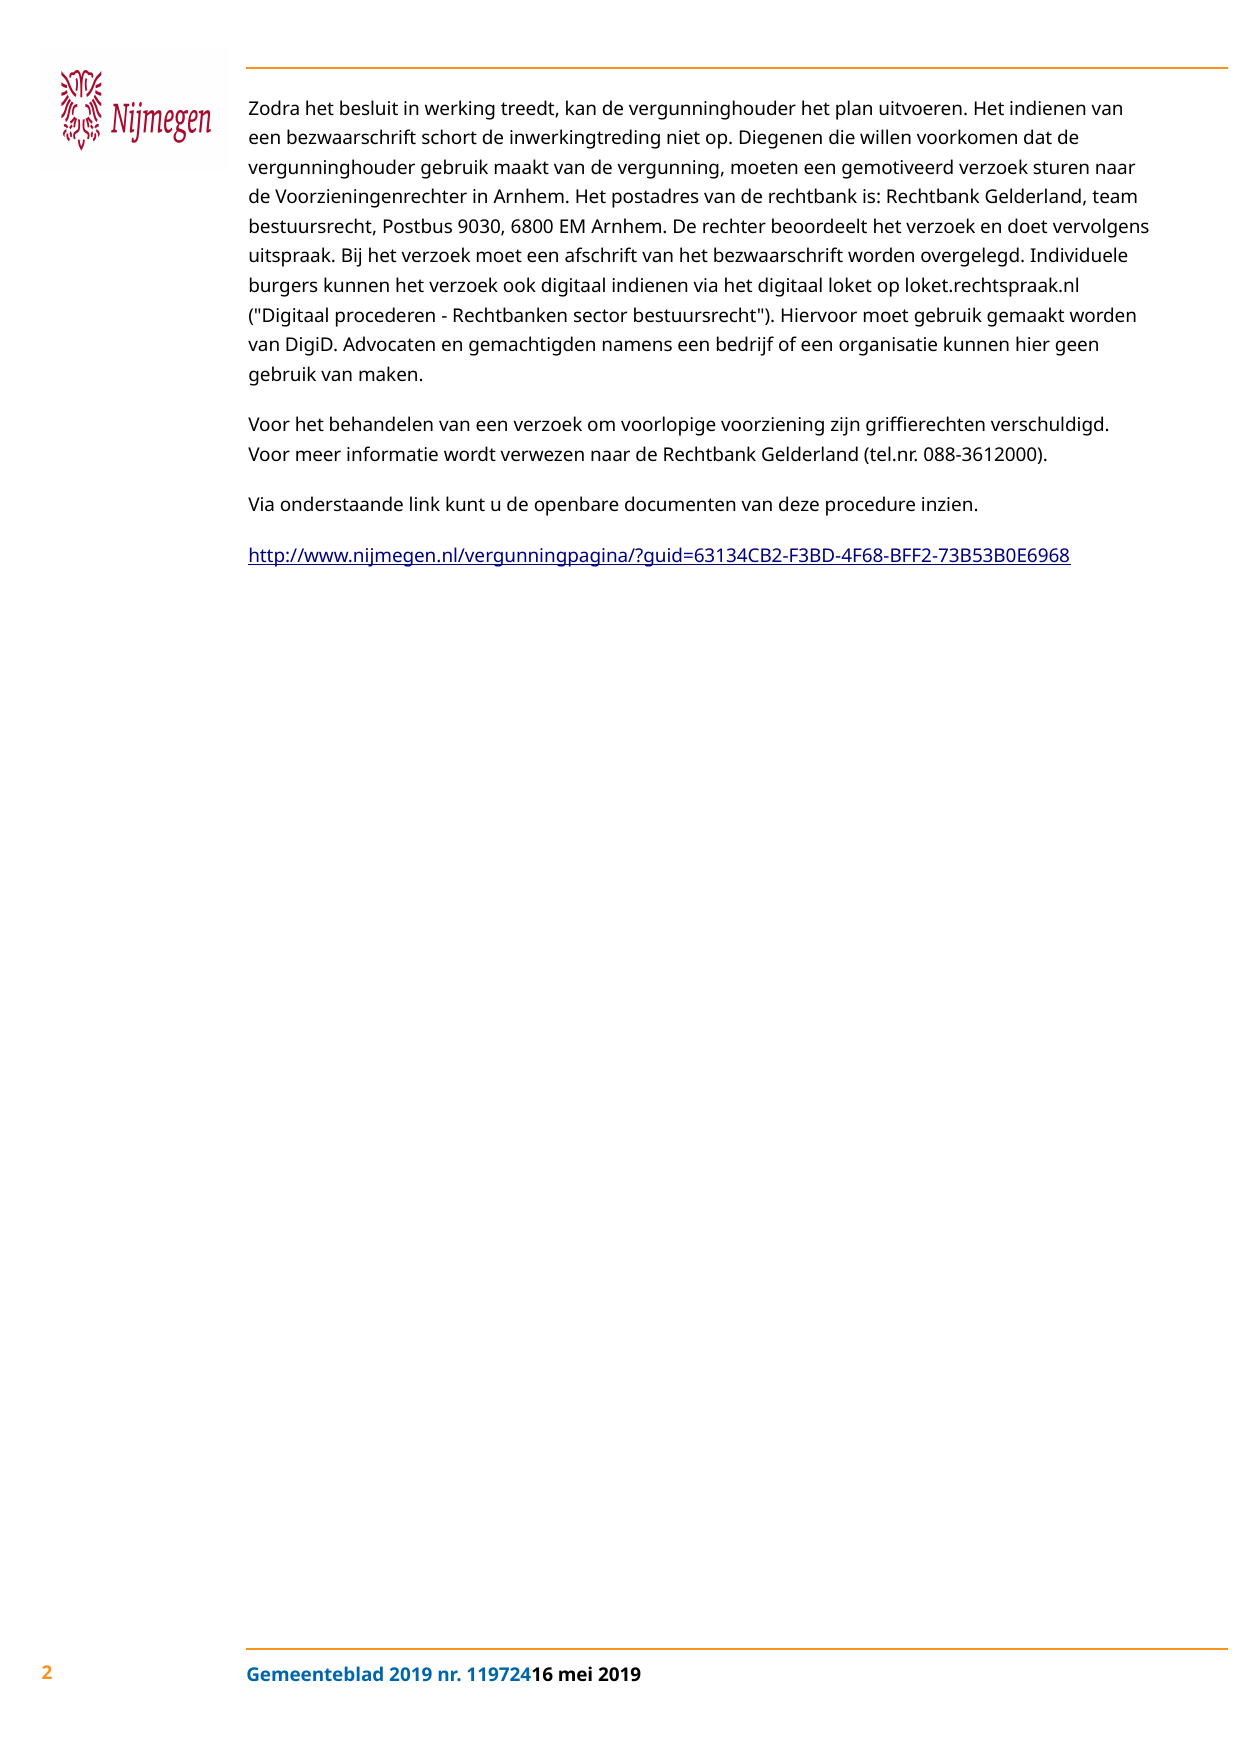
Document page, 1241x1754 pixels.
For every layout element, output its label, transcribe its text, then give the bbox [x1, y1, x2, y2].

text Voor het behandelen van een verzoek om voorlopige voorziening zijn griffierechten verschuldigd. Voor meer informatie wordt verwezen naar de Rechtbank Gelderland (tel.nr. 088-3612000). [248, 411, 1152, 467]
picture [41, 47, 231, 172]
text http://www.nijmegen.nl/vergunningpagina/?guid=63134CB2-F3BD-4F68-BFF2-73B53B0E6968 [248, 542, 1152, 568]
text Zodra het besluit in werking treedt, kan de vergunninghouder het plan uitvoeren. Het indienen van een bezwaarschrift schort de inwerkingtreding niet op. Diegenen die willen voorkomen dat de vergunninghouder gebruik maakt van de vergunning, moeten een gemotiveerd verzoek sturen naar de Voorzieningenrechter in Arnhem. Het postadres van de rechtbank is: Rechtbank Gelderland, team bestuursrecht, Postbus 9030, 6800 EM Arnhem. De rechter beoordeelt het verzoek en doet vervolgens uitspraak. Bij het verzoek moet een afschrift van het bezwaarschrift worden overgelegd. Individuele burgers kunnen het verzoek ook digitaal indienen via het digitaal loket op loket.rechtspraak.nl ("Digitaal procederen - Rechtbanken sector bestuursrecht"). Hiervoor moet gebruik gemaakt worden van DigiD. Advocaten en gemachtigden namens een bedrijf of een organisatie kunnen hier geen gebruik van maken. [248, 95, 1152, 387]
text Via onderstaande link kunt u de openbare documenten van deze procedure inzien. [248, 491, 1152, 517]
